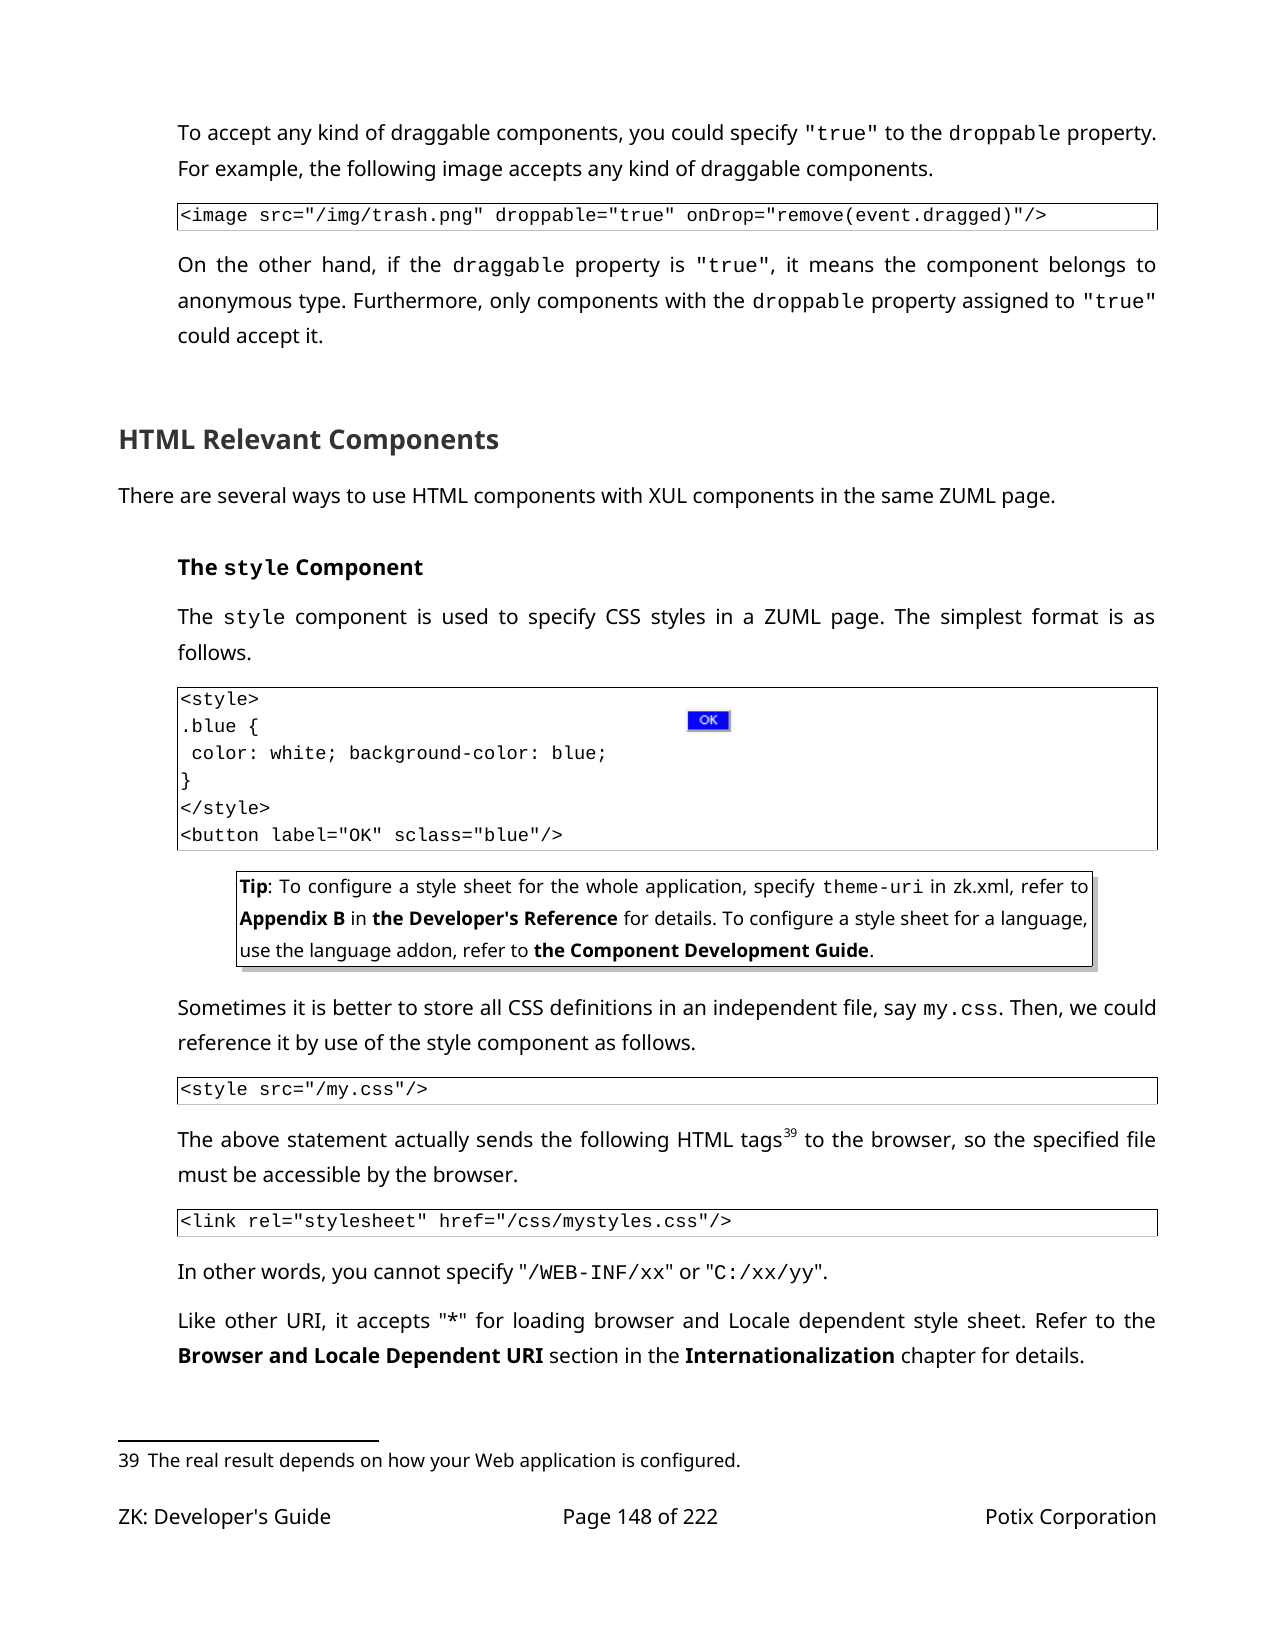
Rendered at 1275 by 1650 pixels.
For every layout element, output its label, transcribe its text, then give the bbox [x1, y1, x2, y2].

subtitle The style Component [177, 552, 1157, 582]
text .blue { [178, 714, 1157, 738]
text On the other hand, if the draggable property is "true", it means the component belongs to anonymous type. Furthermore, only components with the droppable property assigned to "true" could accept it. [177, 250, 1157, 350]
text Tip: To configure a style sheet for the whole application, specify theme-uri in zk.xml, refer to Appendix B in the Developer's Reference for details. To configure a style sheet for a language, use the language addon, refer to the Component Development Guide. [237, 872, 1092, 966]
text } [178, 768, 1157, 793]
text <style src="/my.css"/> [178, 1078, 1157, 1104]
text <image src="/img/trash.png" droppable="true" onDrop="remove(event.dragged)"/> [178, 204, 1157, 230]
text The style component is used to specify CSS styles in a ZUML page. The simplest format is as follows. [177, 602, 1157, 666]
text <style> [178, 688, 1157, 711]
picture [683, 706, 735, 736]
text <button label="OK" sclass="blue"/> [178, 823, 1157, 850]
subtitle HTML Relevant Components [118, 421, 1157, 457]
text Like other URI, it accepts "*" for loading browser and Locale dependent style sheet. Refer to the Browser and Locale Dependent URI section in the Internationalization chapter for details. [177, 1306, 1157, 1369]
text The above statement actually sends the following HTML tags to the browser, so the specified file must be accessible by the browser. [177, 1125, 1157, 1188]
text In other words, you cannot specify "/WEB-INF/xx" or "C:/xx/yy". [177, 1257, 1157, 1286]
text The real result depends on how your Web application is configured. [118, 1447, 1157, 1473]
text Sometimes it is better to store all CSS definitions in an independent file, say my.css. Then, we could reference it by use of the style component as follows. [177, 993, 1157, 1056]
text <link rel="stylesheet" href="/css/mystyles.css"/> [178, 1210, 1157, 1236]
text color: white; background-color: blue; [178, 741, 1157, 765]
text To accept any kind of draggable components, you could specify "true" to the droppable property. For example, the following image accepts any kind of draggable components. [177, 118, 1157, 182]
text There are several ways to use HTML components with XUL components in the same ZUML page. [118, 481, 1157, 509]
text </style> [178, 796, 1157, 820]
